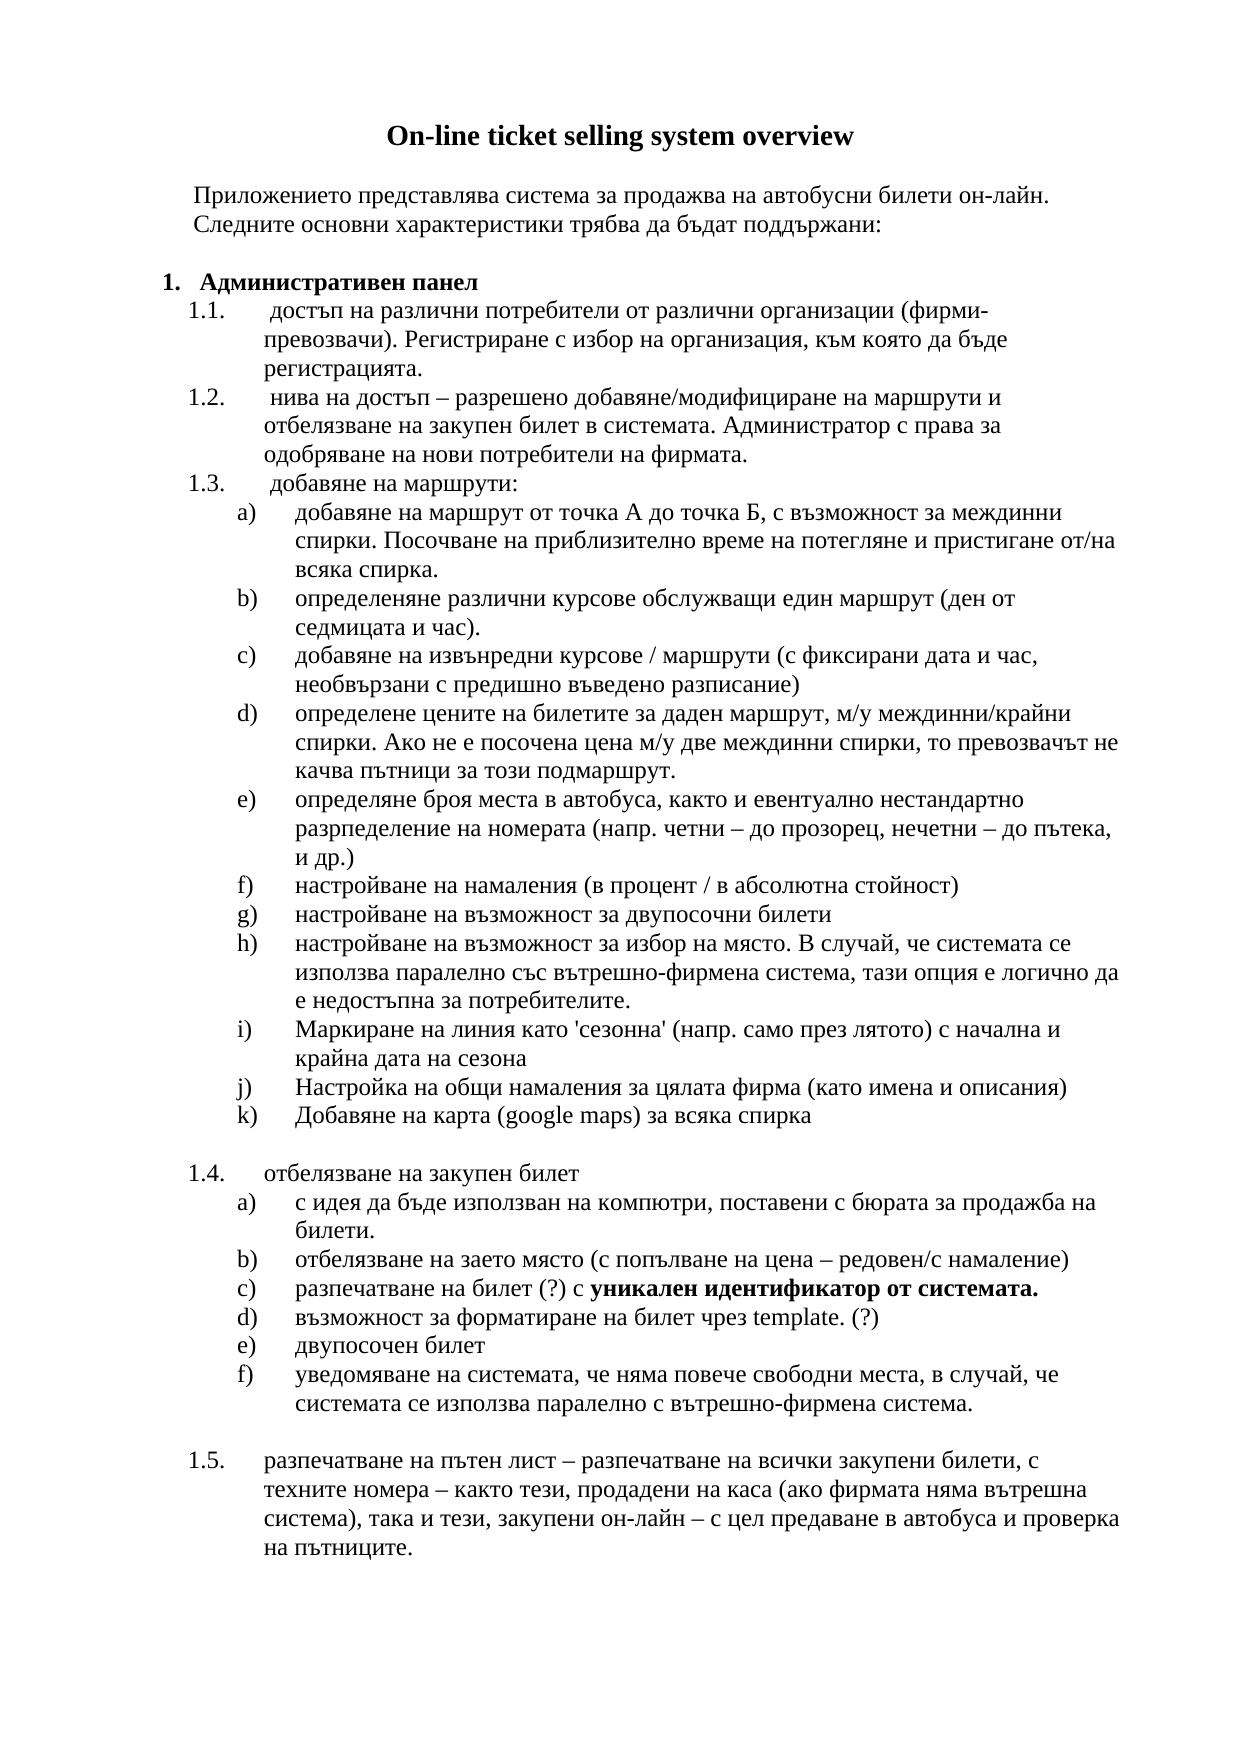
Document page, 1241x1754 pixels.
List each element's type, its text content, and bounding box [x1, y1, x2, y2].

text On-line ticket selling system overview [118, 118, 1122, 152]
list достъп на различни потребители от различни организации (фирми-превозвачи). Регистриране с избор на организация, към която да бъде регистрацията. [181, 295, 1122, 382]
list уведомяване на системата, че няма повече свободни места, в случай, че системата се използва паралелно с вътрешно-фирмена система. [231, 1359, 1122, 1417]
list Маркиране на линия като 'сезонна' (напр. само през лятото) с начална и крайна дата на сезона [231, 1014, 1122, 1072]
list настройване на възможност за избор на място. В случай, че системата се използва паралелно със вътрешно-фирмена система, тази опция е логично да е недостъпна за потребителите. [231, 928, 1122, 1014]
list настройване на възможност за двупосочни билети [231, 899, 1122, 928]
list Настройка на общи намаления за цялата фирма (като имена и описания) [231, 1072, 1122, 1100]
list разпечатване на пътен лист – разпечатване на всички закупени билети, с техните номера – както тези, продадени на каса (ако фирмата няма вътрешна система), така и тези, закупени он-лайн – с цел предаване в автобуса и проверка на пътниците. [181, 1445, 1122, 1560]
list двупосочен билет [231, 1330, 1122, 1359]
list Добавяне на карта (google maps) за всяка спирка [231, 1100, 1122, 1129]
list отбелязване на закупен билет [181, 1158, 1122, 1187]
list добавяне на маршрут от точка А до точка Б, с възможност за междинни спирки. Посочване на приблизително време на потегляне и пристигане от/на всяка спирка. [231, 497, 1122, 583]
list възможност за форматиране на билет чрез template. (?) [231, 1302, 1122, 1330]
list Административен панел [156, 267, 1122, 295]
list определяне броя места в автобуса, както и евентуално нестандартно разрпеделение на номерата (напр. четни – до прозорец, нечетни – до пътека, и др.) [231, 784, 1122, 870]
list нива на достъп – разрешено добавяне/модифициране на маршрути и отбелязване на закупен билет в системата. Администратор с права за одобряване на нови потребители на фирмата. [181, 382, 1122, 468]
list Приложението представлява система за продажва на автобусни билети он-лайн. Следните основни характеристики трябва да бъдат поддържани: [156, 180, 1122, 238]
list определене цените на билетите за даден маршрут, м/у междинни/крайни спирки. Ако не е посочена цена м/у две междинни спирки, то превозвачът не качва пътници за този подмаршрут. [231, 698, 1122, 784]
list определеняне различни курсове обслужващи един маршрут (ден от седмицата и час). [231, 583, 1122, 640]
list настройване на намаления (в процент / в абсолютна стойност) [231, 870, 1122, 899]
list отбелязване на заето място (с попълване на цена – редовен/с намаление) [231, 1244, 1122, 1273]
list добавяне на маршрути: [181, 468, 1122, 497]
list с идея да бъде използван на компютри, поставени с бюрата за продажба на билети. [231, 1187, 1122, 1244]
list добавяне на извънредни курсове / маршрути (с фиксирани дата и час, необвързани с предишно въведено разписание) [231, 640, 1122, 698]
list разпечатване на билет (?) с уникален идентификатор от системата. [231, 1273, 1122, 1302]
